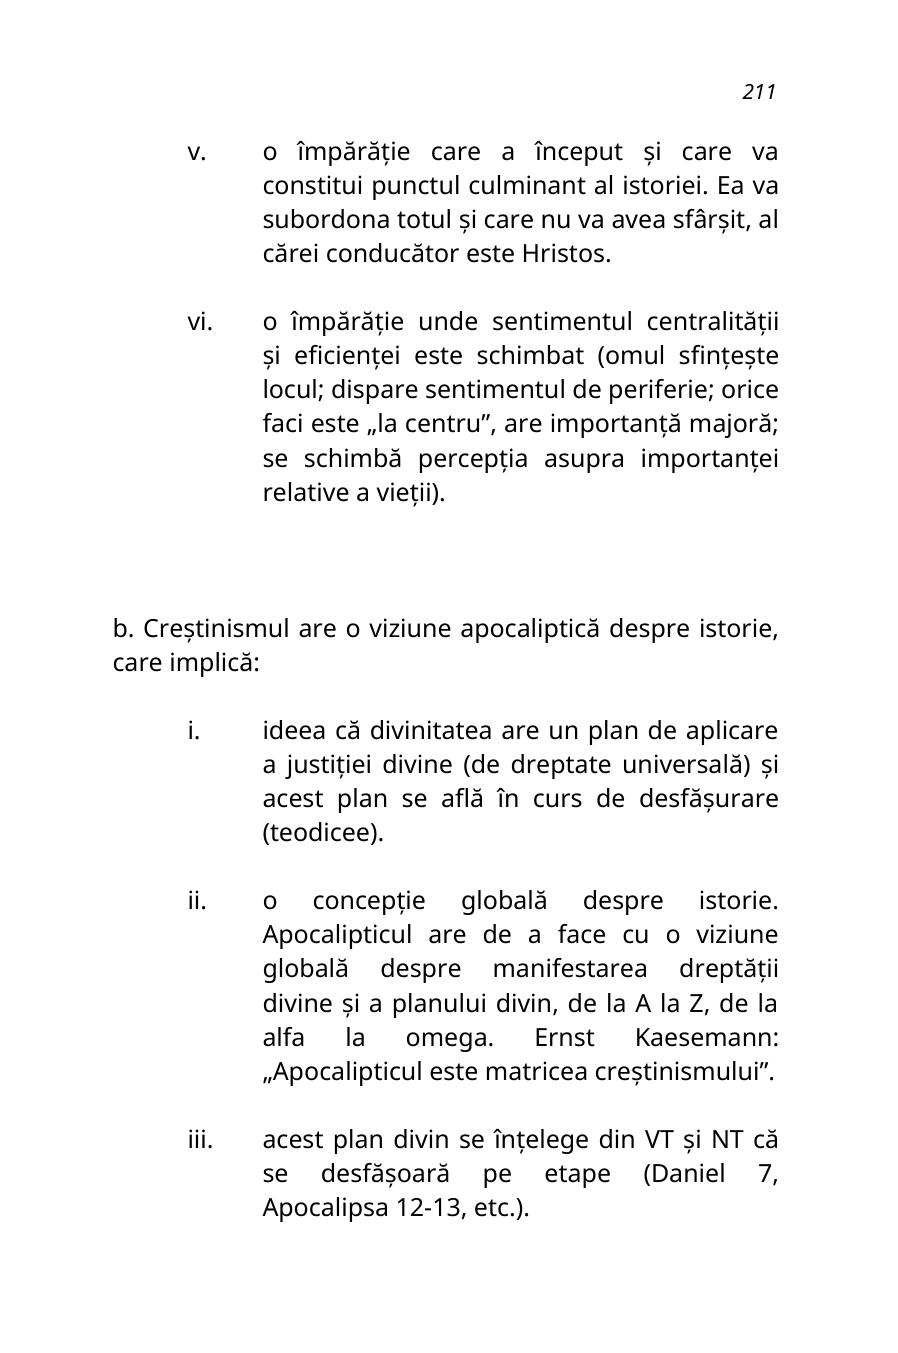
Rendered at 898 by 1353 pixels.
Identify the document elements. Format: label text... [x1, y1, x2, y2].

list o concepţie globală despre istorie. Apocalipticul are de a face cu o viziune globală despre manifestarea dreptăţii divine şi a planului divin, de la A la Z, de la alfa la omega. Ernst Kaesemann: „Apocalipticul este matricea creştinismului”. [187, 883, 779, 1087]
list o împărăţie care a început şi care va constitui punctul culminant al istoriei. Ea va subordona totul şi care nu va avea sfârşit, al cărei conducător este Hristos. [187, 134, 779, 270]
list o împărăţie unde sentimentul centralităţii şi eficienţei este schimbat (omul sfinţeşte locul; dispare sentimentul de periferie; orice faci este „la centru”, are importanţă majoră; se schimbă percepţia asupra importanţei relative a vieţii). [187, 304, 779, 508]
list acest plan divin se înţelege din VT şi NT că se desfăşoară pe etape (Daniel 7, Apocalipsa 12-13, etc.). [187, 1121, 779, 1224]
text b. Creştinismul are o viziune apocaliptică despre istorie, care implică: [112, 611, 779, 679]
list ideea că divinitatea are un plan de aplicare a justiţiei divine (de dreptate universală) şi acest plan se află în curs de desfăşurare (teodicee). [187, 713, 779, 849]
